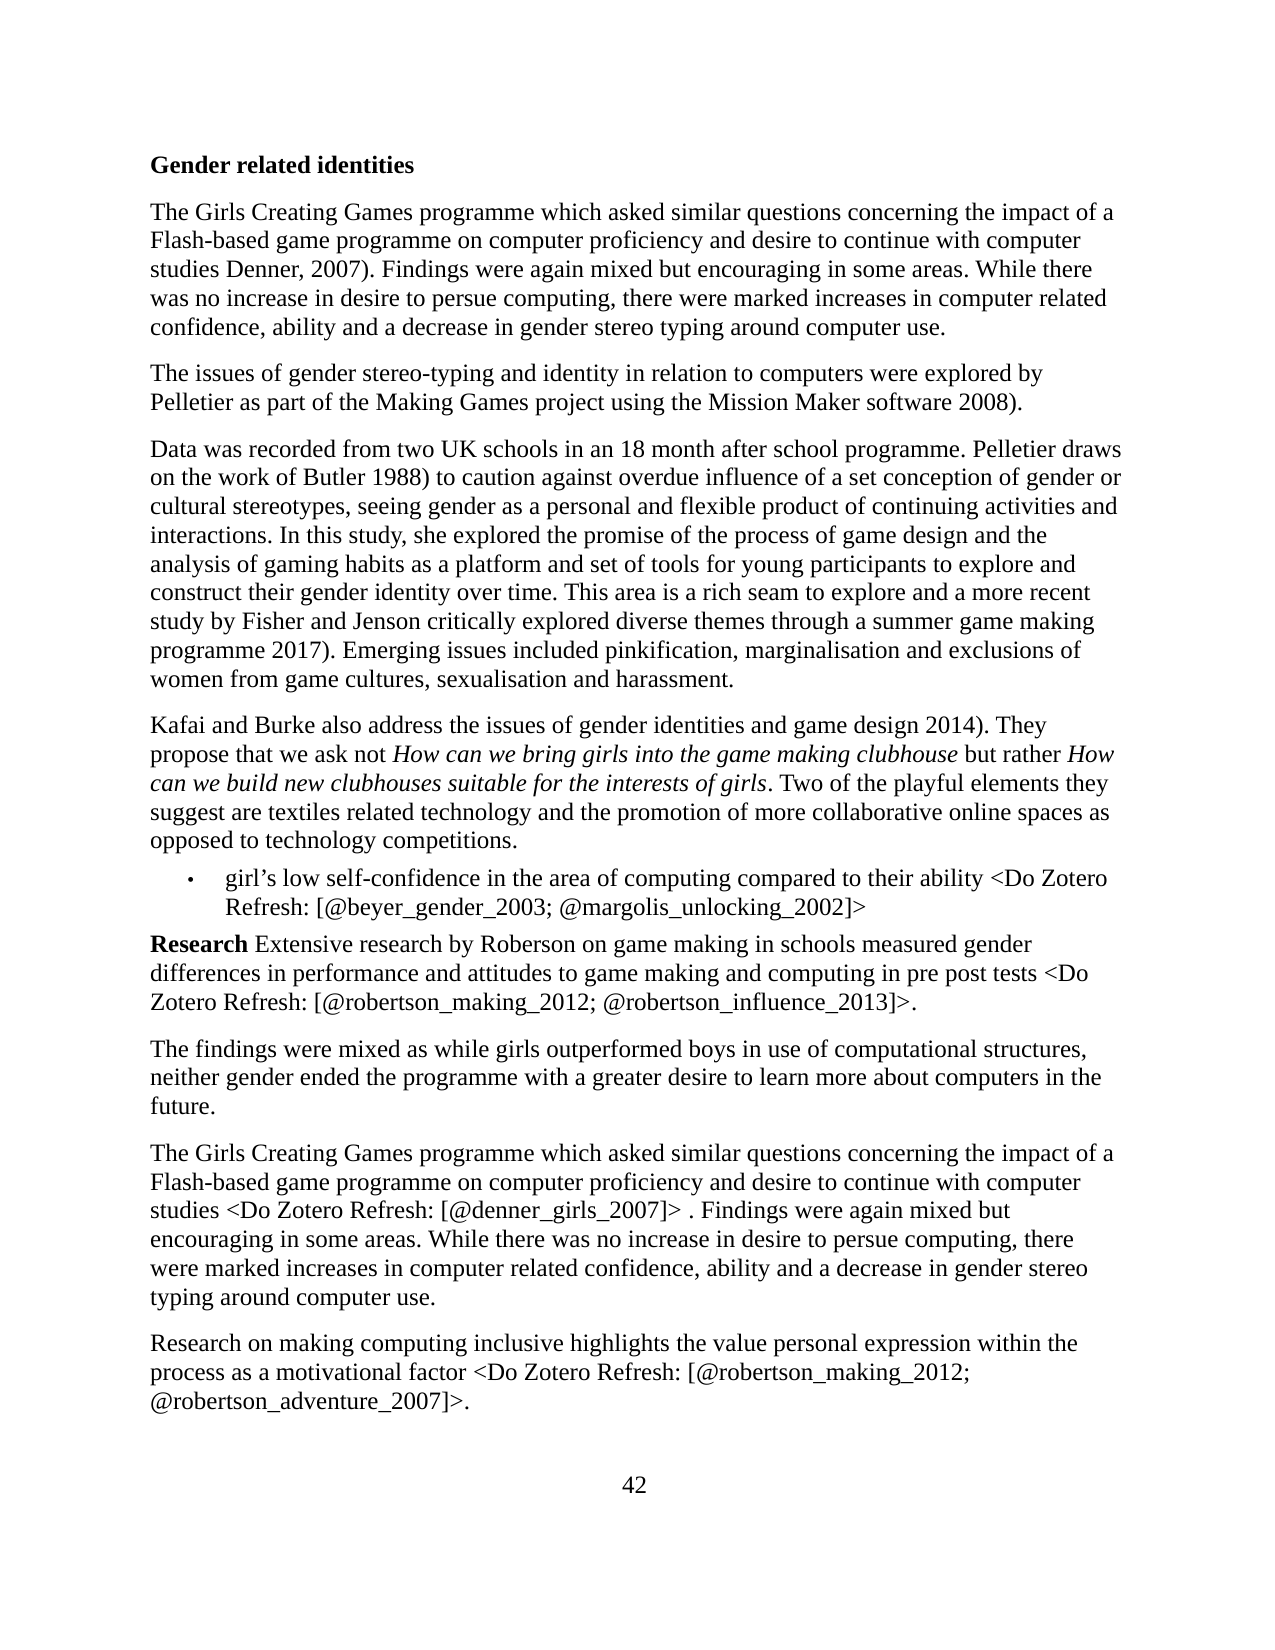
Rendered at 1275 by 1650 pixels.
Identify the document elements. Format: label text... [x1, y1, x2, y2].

text The Girls Creating Games programme which asked similar questions concerning the impact of a Flash-based game programme on computer proficiency and desire to continue with computer studies <Do Zotero Refresh: [@denner_girls_2007]> . Findings were again mixed but encouraging in some areas. While there was no increase in desire to persue computing, there were marked increases in computer related confidence, ability and a decrease in gender stereo typing around computer use. [150, 1138, 1125, 1310]
text Research Extensive research by Roberson on game making in schools measured gender differences in performance and attitudes to game making and computing in pre post tests <Do Zotero Refresh: [@robertson_making_2012; @robertson_influence_2013]>. [150, 929, 1125, 1016]
text Gender related identities [150, 150, 1125, 179]
text The issues of gender stereo-typing and identity in relation to computers were explored by Pelletier as part of the Making Games project using the Mission Maker software 2008). [150, 358, 1125, 416]
text Kafai and Burke also address the issues of gender identities and game design 2014). They propose that we ask not How can we bring girls into the game making clubhouse but rather How can we build new clubhouses suitable for the interests of girls. Two of the playful elements they suggest are textiles related technology and the promotion of more collaborative online spaces as opposed to technology competitions. [150, 710, 1125, 854]
text Research on making computing inclusive highlights the value personal expression within the process as a motivational factor <Do Zotero Refresh: [@robertson_making_2012; @robertson_adventure_2007]>. [150, 1328, 1125, 1414]
text The findings were mixed as while girls outperformed boys in use of computational structures, neither gender ended the programme with a greater desire to learn more about computers in the future. [150, 1034, 1125, 1120]
text The Girls Creating Games programme which asked similar questions concerning the impact of a Flash-based game programme on computer proficiency and desire to continue with computer studies Denner, 2007). Findings were again mixed but encouraging in some areas. While there was no increase in desire to persue computing, there were marked increases in computer related confidence, ability and a decrease in gender stereo typing around computer use. [150, 197, 1125, 340]
text Data was recorded from two UK schools in an 18 month after school programme. Pelletier draws on the work of Butler 1988) to caution against overdue influence of a set conception of gender or cultural stereotypes, seeing gender as a personal and flexible product of continuing activities and interactions. In this study, she explored the promise of the process of game design and the analysis of gaming habits as a platform and set of tools for young participants to explore and construct their gender identity over time. This area is a rich seam to explore and a more recent study by Fisher and Jenson critically explored diverse themes through a summer game making programme 2017). Emerging issues included pinkification, marginalisation and exclusions of women from game cultures, sexualisation and harassment. [150, 434, 1125, 692]
list girl’s low self-confidence in the area of computing compared to their ability <Do Zotero Refresh: [@beyer_gender_2003; @margolis_unlocking_2002]> [187, 863, 1125, 921]
